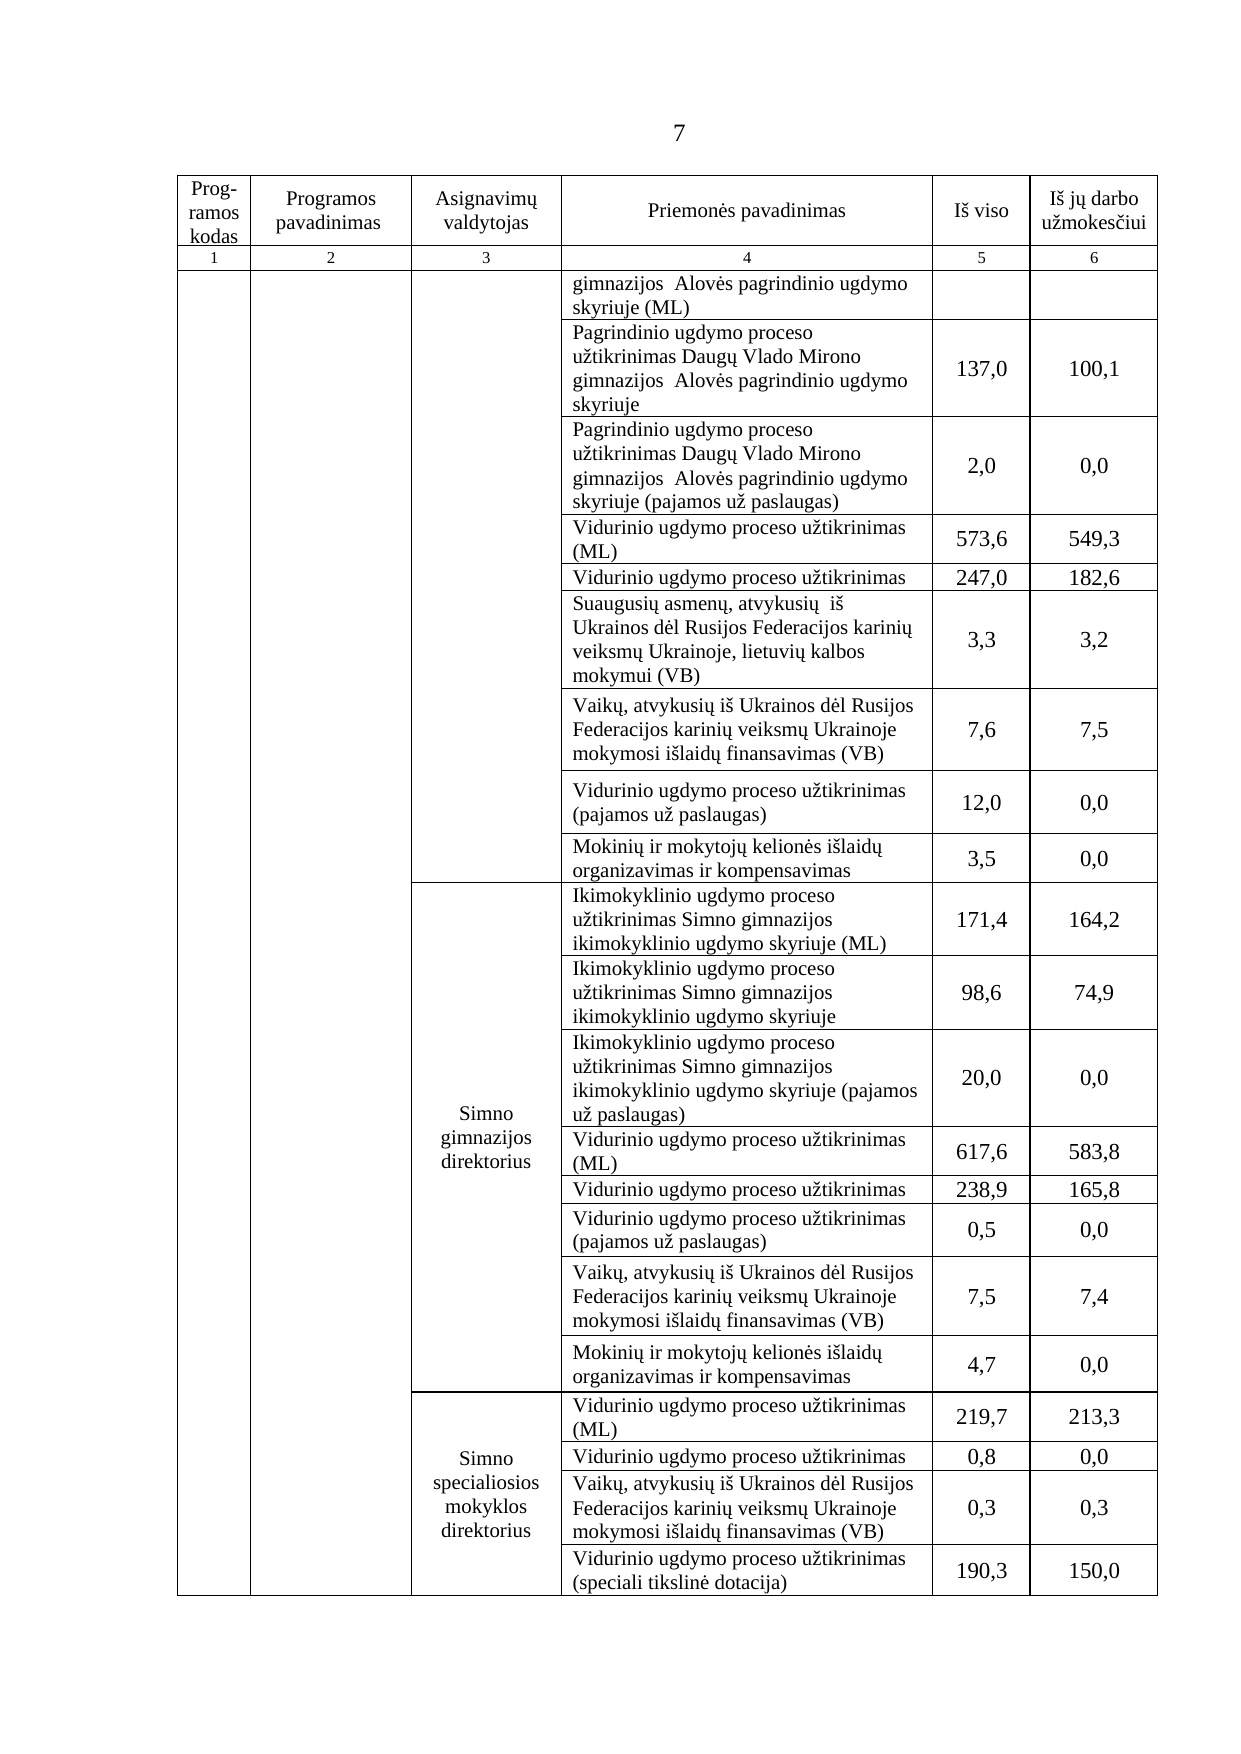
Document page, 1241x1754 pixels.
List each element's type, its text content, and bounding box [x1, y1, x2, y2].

table_cell [1158, 1391, 1181, 1441]
table_header Priemonės pavadinimas [562, 176, 932, 245]
table_cell 4 [562, 246, 932, 270]
table_cell Vidurinio ugdymo proceso užtikrinimas [562, 1442, 932, 1470]
table_cell Vidurinio ugdymo proceso užtikrinimas (pajamos už paslaugas) [562, 1204, 932, 1256]
table_cell Vaikų, atvykusių iš Ukrainos dėl Rusijos Federacijos karinių veiksmų Ukrainoje mokymosi išlaidų finansavimas (VB) [562, 1471, 932, 1543]
table_cell 0,0 [1031, 1442, 1157, 1470]
table_cell Vaikų, atvykusių iš Ukrainos dėl Rusijos Federacijos karinių veiksmų Ukrainoje mokymosi išlaidų finansavimas (VB) [562, 1257, 932, 1335]
table_cell 3,3 [933, 591, 1029, 687]
table_cell 583,8 [1031, 1127, 1157, 1175]
table_cell [1158, 833, 1181, 882]
table_cell 182,6 [1031, 564, 1157, 590]
table_cell Simno specialiosios mokyklos direktorius [412, 1393, 561, 1595]
table_header Iš viso [933, 176, 1029, 245]
table_cell [1158, 882, 1181, 955]
table_cell Vidurinio ugdymo proceso užtikrinimas (ML) [562, 1393, 932, 1441]
table_cell 7,6 [933, 689, 1029, 770]
table_cell [1031, 271, 1157, 319]
table_cell 247,0 [933, 564, 1029, 590]
table_cell 3 [412, 246, 561, 270]
table_cell gimnazijos Alovės pagrindinio ugdymo skyriuje (ML) [562, 271, 932, 319]
table_cell [1158, 1256, 1181, 1335]
table_cell [1158, 955, 1181, 1028]
table_cell [933, 271, 1029, 319]
table_cell 238,9 [933, 1176, 1029, 1202]
table_cell Vidurinio ugdymo proceso užtikrinimas [562, 564, 932, 590]
table_cell 617,6 [933, 1127, 1029, 1175]
table_cell 213,3 [1031, 1393, 1157, 1441]
table_cell 7,4 [1031, 1257, 1157, 1335]
table_cell 190,3 [933, 1545, 1029, 1595]
table_header Asignavimų valdytojas [412, 176, 561, 245]
table_cell 219,7 [933, 1393, 1029, 1441]
table_cell 7,5 [1031, 689, 1157, 770]
table_cell [178, 271, 250, 1595]
table_cell Vaikų, atvykusių iš Ukrainos dėl Rusijos Federacijos karinių veiksmų Ukrainoje mokymosi išlaidų finansavimas (VB) [562, 689, 932, 770]
table_cell Simno gimnazijos direktorius [412, 883, 561, 1391]
table_cell Ikimokyklinio ugdymo proceso užtikrinimas Simno gimnazijos ikimokyklinio ugdymo skyriuje (ML) [562, 883, 932, 955]
table_cell [1158, 416, 1181, 513]
table_cell Vidurinio ugdymo proceso užtikrinimas [562, 1176, 932, 1202]
table_cell Vidurinio ugdymo proceso užtikrinimas (speciali tikslinė dotacija) [562, 1545, 932, 1595]
table_cell [1158, 245, 1181, 270]
table_cell 0,0 [1031, 1204, 1157, 1256]
table_cell Vidurinio ugdymo proceso užtikrinimas (ML) [562, 1127, 932, 1175]
table_cell [1158, 1175, 1181, 1202]
table_cell 0,0 [1031, 834, 1157, 882]
table_cell [412, 271, 561, 882]
table_cell 7,5 [933, 1257, 1029, 1335]
table_cell 0,3 [933, 1471, 1029, 1543]
table_cell [1158, 319, 1181, 416]
table_cell 573,6 [933, 515, 1029, 563]
table_cell Vidurinio ugdymo proceso užtikrinimas (pajamos už paslaugas) [562, 771, 932, 833]
table_cell 6 [1031, 246, 1157, 270]
table_cell 165,8 [1031, 1176, 1157, 1202]
table_cell 0,5 [933, 1204, 1029, 1256]
table_cell [1158, 1126, 1181, 1175]
table_cell [1158, 688, 1181, 770]
table_cell 1 [178, 246, 250, 270]
table_cell Suaugusių asmenų, atvykusių iš Ukrainos dėl Rusijos Federacijos karinių veiksmų Ukrainoje, lietuvių kalbos mokymui (VB) [562, 591, 932, 687]
table_header Iš jų darbo užmokesčiui [1031, 176, 1157, 245]
table_cell [1158, 1470, 1181, 1543]
table_cell 4,7 [933, 1336, 1029, 1391]
table_cell 0,0 [1031, 1336, 1157, 1391]
table_cell 74,9 [1031, 956, 1157, 1028]
table_cell Pagrindinio ugdymo proceso užtikrinimas Daugų Vlado Mirono gimnazijos Alovės pagrindinio ugdymo skyriuje (pajamos už paslaugas) [562, 417, 932, 513]
table_header [1158, 175, 1181, 219]
table_cell [1158, 1029, 1181, 1126]
table_cell Ikimokyklinio ugdymo proceso užtikrinimas Simno gimnazijos ikimokyklinio ugdymo skyriuje (pajamos už paslaugas) [562, 1030, 932, 1126]
table_cell 5 [933, 246, 1029, 270]
table_cell 12,0 [933, 771, 1029, 833]
table_cell Pagrindinio ugdymo proceso užtikrinimas Daugų Vlado Mirono gimnazijos Alovės pagrindinio ugdymo skyriuje [562, 320, 932, 416]
table_cell 164,2 [1031, 883, 1157, 955]
table_cell 0,0 [1031, 1030, 1157, 1126]
table_cell Ikimokyklinio ugdymo proceso užtikrinimas Simno gimnazijos ikimokyklinio ugdymo skyriuje [562, 956, 932, 1028]
table_cell 2 [251, 246, 411, 270]
table_cell [1158, 590, 1181, 687]
table_header Prog-ramos kodas [178, 176, 250, 245]
table_cell 0,3 [1031, 1471, 1157, 1543]
table_cell 0,8 [933, 1442, 1029, 1470]
table_cell 98,6 [933, 956, 1029, 1028]
table_cell [251, 271, 411, 1595]
table_cell 100,1 [1031, 320, 1157, 416]
table_cell [1158, 270, 1181, 319]
table_cell 0,0 [1031, 771, 1157, 833]
table_cell [1158, 514, 1181, 563]
table_cell 137,0 [933, 320, 1029, 416]
table_cell 0,0 [1031, 417, 1157, 513]
table_cell 20,0 [933, 1030, 1029, 1126]
table_cell 549,3 [1031, 515, 1157, 563]
table_cell [1158, 1441, 1181, 1470]
table_cell [1158, 1544, 1181, 1595]
table_cell 171,4 [933, 883, 1029, 955]
table_cell 2,0 [933, 417, 1029, 513]
table_cell Mokinių ir mokytojų kelionės išlaidų organizavimas ir kompensavimas [562, 834, 932, 882]
table_cell Mokinių ir mokytojų kelionės išlaidų organizavimas ir kompensavimas [562, 1336, 932, 1391]
table_cell [1158, 220, 1181, 245]
table_header Programos pavadinimas [251, 176, 411, 245]
table_cell [1158, 1335, 1181, 1391]
table_cell 3,5 [933, 834, 1029, 882]
table_cell [1158, 770, 1181, 833]
table_cell Vidurinio ugdymo proceso užtikrinimas (ML) [562, 515, 932, 563]
table_cell [1158, 563, 1181, 590]
table_cell 3,2 [1031, 591, 1157, 687]
table_cell 150,0 [1031, 1545, 1157, 1595]
table_cell [1158, 1203, 1181, 1256]
